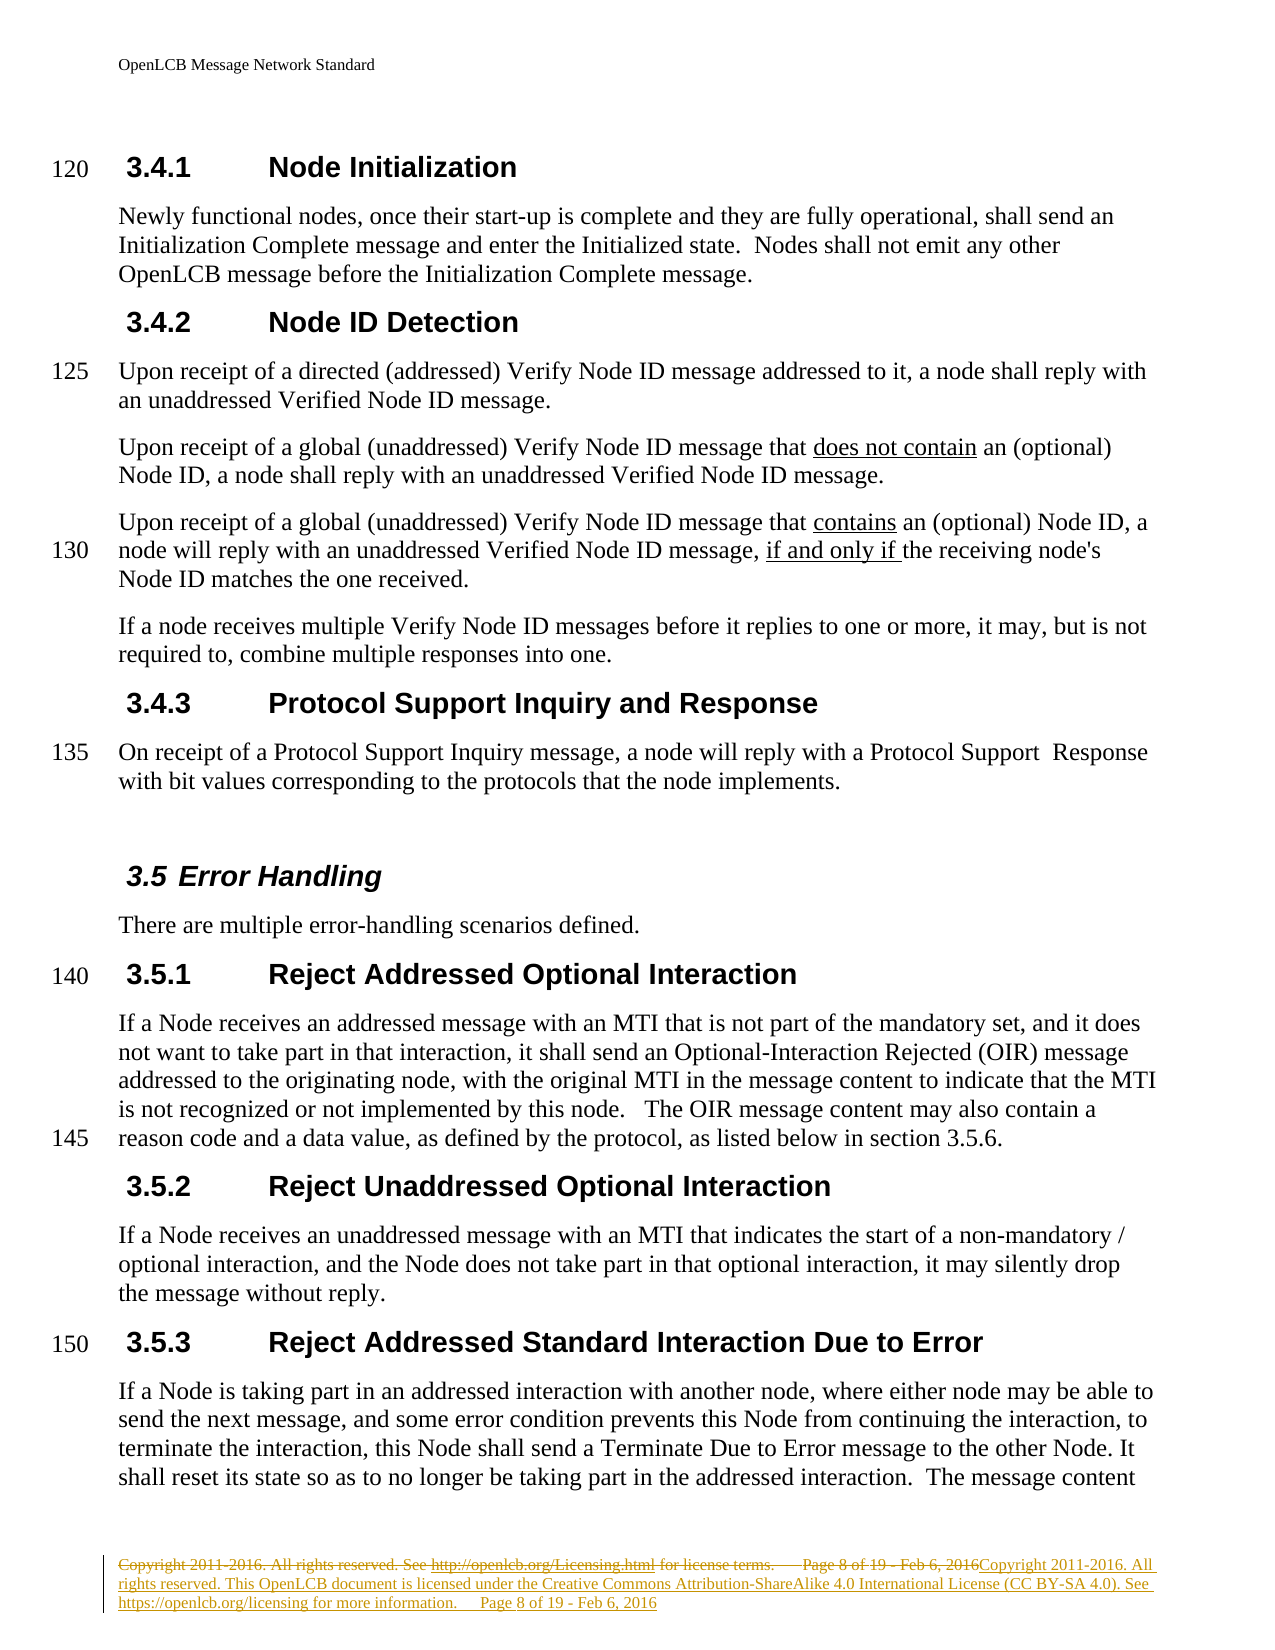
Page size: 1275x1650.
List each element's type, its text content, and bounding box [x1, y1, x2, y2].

subtitle Reject Unaddressed Optional Interaction [118, 1169, 1157, 1203]
subtitle Error Handling [118, 859, 1157, 892]
subtitle Reject Addressed Standard Interaction Due to Error [118, 1324, 1157, 1358]
text If a Node receives an addressed message with an MTI that is not part of the mandatory set, and it does not want to take part in that interaction, it shall send an Optional-Interaction Rejected (OIR) message addressed to the originating node, with the original MTI in the message content to indicate that the MTI is not recognized or not implemented by this node. The OIR message content may also contain a reason code and a data value, as defined by the protocol, as listed below in section 3.5.6. [118, 1008, 1157, 1152]
subtitle Protocol Support Inquiry and Response [118, 686, 1157, 719]
subtitle Node Initialization [118, 150, 1157, 183]
text If a Node is taking part in an addressed interaction with another node, where either node may be able to send the next message, and some error condition prevents this Node from continuing the interaction, to terminate the interaction, this Node shall send a Terminate Due to Error message to the other Node. It shall reset its state so as to no longer be taking part in the addressed interaction. The message content [118, 1376, 1157, 1491]
text Upon receipt of a global (unaddressed) Verify Node ID message that contains an (optional) Node ID, a node will reply with an unaddressed Verified Node ID message, if and only if the receiving node's Node ID matches the one received. [118, 507, 1157, 593]
text There are multiple error-handling scenarios defined. [118, 910, 1157, 939]
text Newly functional nodes, once their start-up is complete and they are fully operational, shall send an Initialization Complete message and enter the Initialized state. Nodes shall not emit any other OpenLCB message before the Initialization Complete message. [118, 201, 1157, 287]
subtitle Reject Addressed Optional Interaction [118, 957, 1157, 990]
text If a Node receives an unaddressed message with an MTI that indicates the start of a non-mandatory / optional interaction, and the Node does not take part in that optional interaction, it may silently drop the message without reply. [118, 1221, 1157, 1307]
text On receipt of a Protocol Support Inquiry message, a node will reply with a Protocol Support Response with bit values corresponding to the protocols that the node implements. [118, 737, 1157, 795]
text If a node receives multiple Verify Node ID messages before it replies to one or more, it may, but is not required to, combine multiple responses into one. [118, 611, 1157, 668]
text Upon receipt of a global (unaddressed) Verify Node ID message that does not contain an (optional) Node ID, a node shall reply with an unaddressed Verified Node ID message. [118, 432, 1157, 489]
subtitle Node ID Detection [118, 305, 1157, 339]
text Upon receipt of a directed (addressed) Verify Node ID message addressed to it, a node shall reply with an unaddressed Verified Node ID message. [118, 356, 1157, 414]
